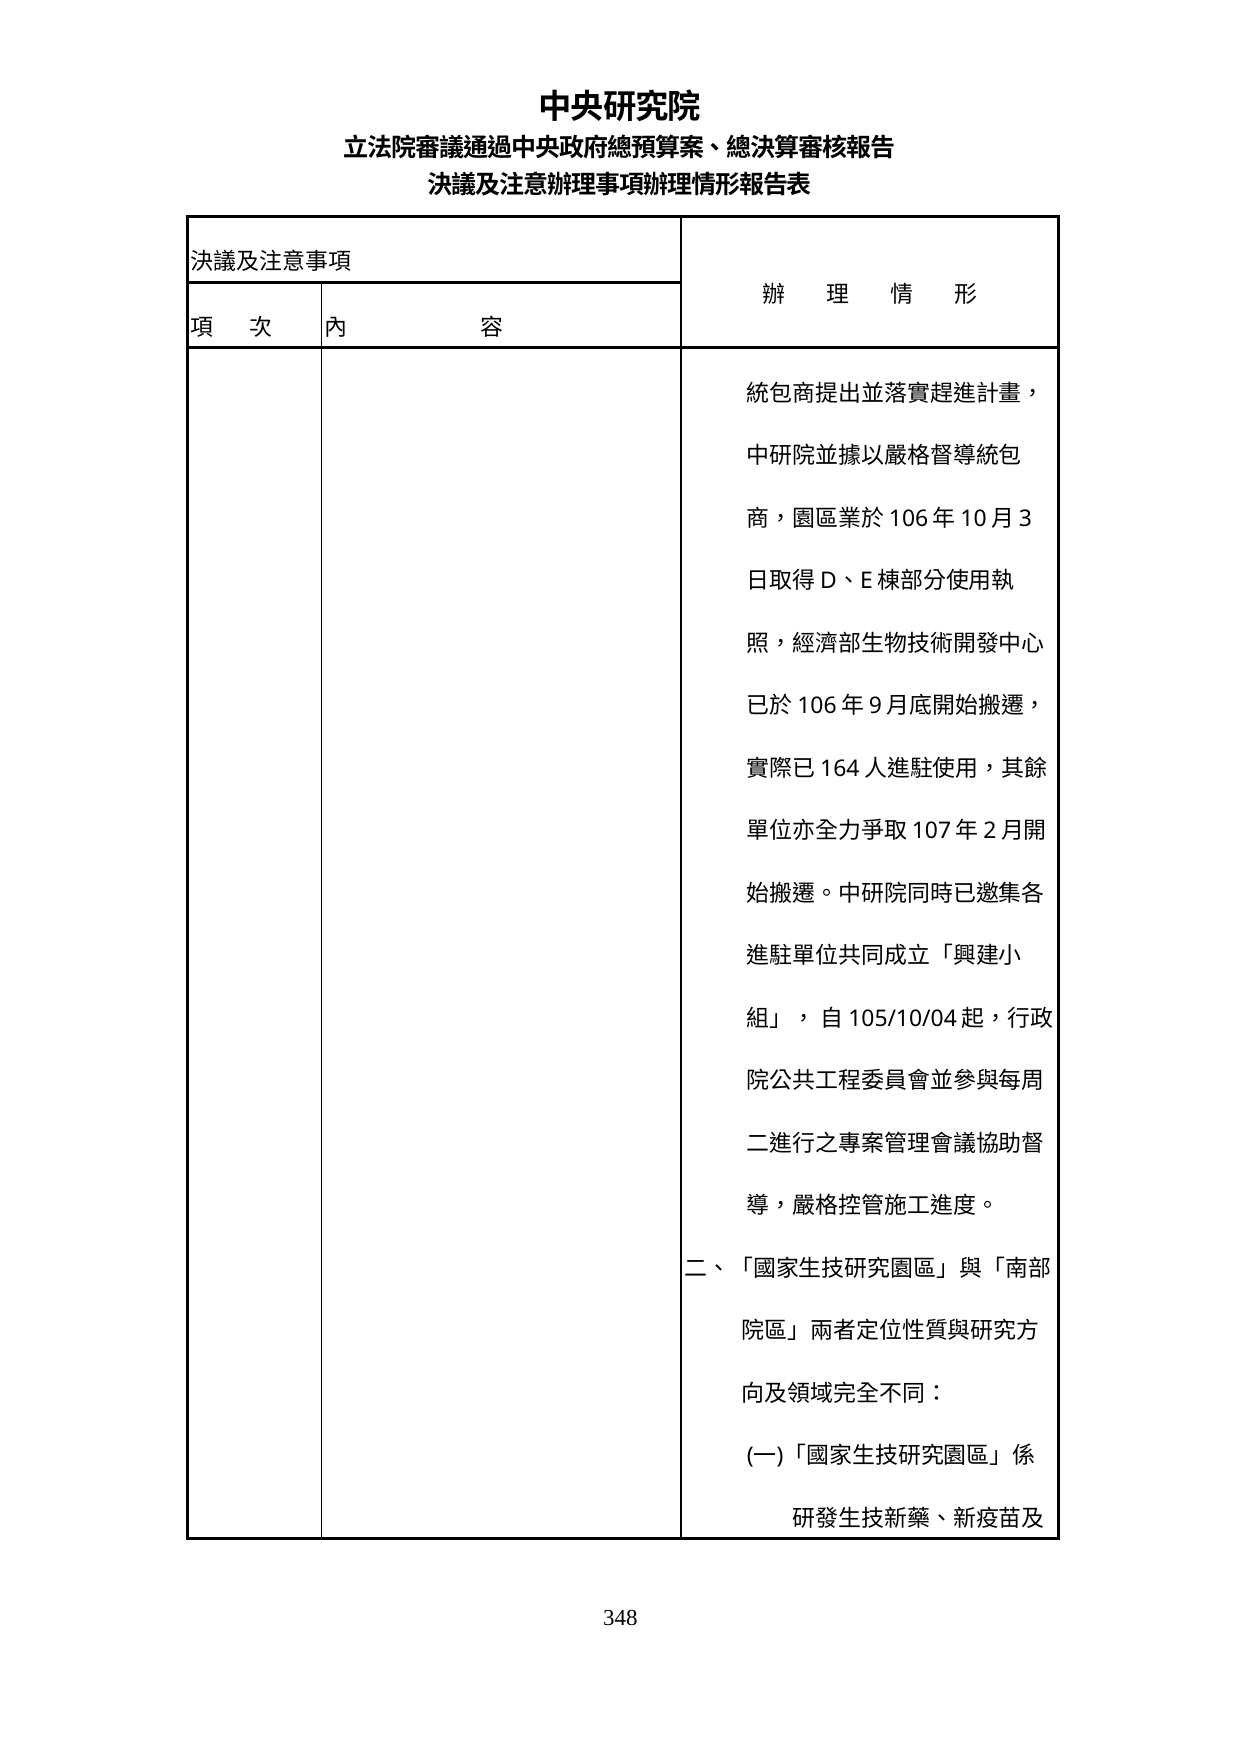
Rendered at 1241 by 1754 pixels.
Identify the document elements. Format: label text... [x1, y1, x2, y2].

table_header 決議及注意事項 [189, 218, 680, 281]
table_cell [322, 349, 680, 1537]
table_cell 項 次 [189, 284, 321, 346]
table_header 辦 理 情 形 [682, 218, 1057, 346]
table_cell 統包商提出並落實趕進計畫，中研院並據以嚴格督導統包商，園區業於106年10月3日取得D、E棟部分使用執照，經濟部生物技術開發中心已於106年9月底開始搬遷，實際已164人進駐使用，其餘單位亦全力爭取107年2月開始搬遷。中研院同時已邀集各進駐單位共同成立「興建小組」， 自105/10/04起，行政院公共工程委員會並參與每周二進行之專案管理會議協助督導，嚴格控管施工進度。 二、「國家生技研究園區」與「南部院區」兩者定位性質與研究方向及領域完全不同： (一)「國家生技研究園區」係研發生技新藥、新疫苗及 [682, 349, 1057, 1537]
table_cell 內 容 [322, 284, 680, 346]
table_cell [189, 349, 321, 1537]
